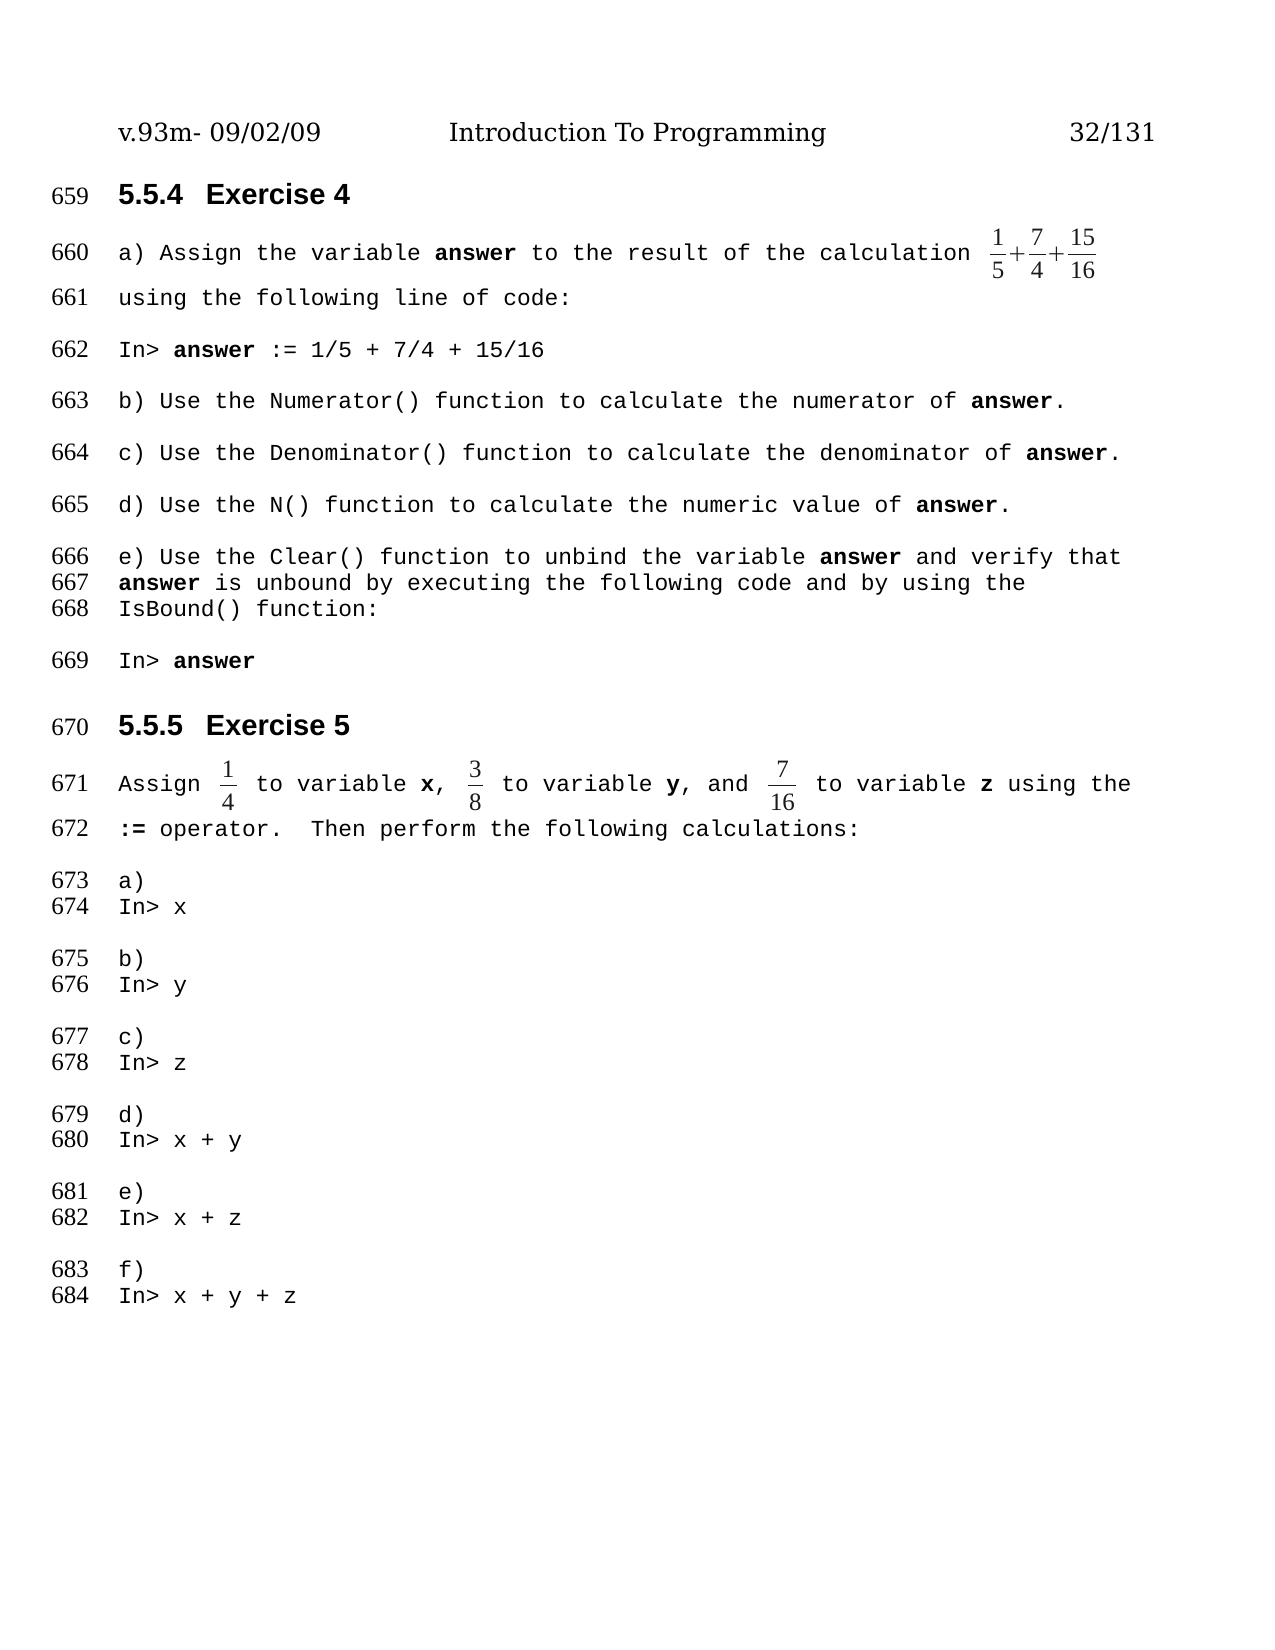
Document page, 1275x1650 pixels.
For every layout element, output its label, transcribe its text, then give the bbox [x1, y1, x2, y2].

text Assignto variable x,to variable y, andto variable z using the := operator. Then perform the following calculations: [118, 754, 1157, 843]
text In> x + y [118, 1129, 1157, 1155]
text e) [118, 1181, 1157, 1207]
text In> answer [118, 649, 1157, 675]
text b) Use the Numerator() function to calculate the numerator of answer. [118, 390, 1157, 416]
text a) Assign the variable answer to the result of the calculationusing the following line of code: [118, 222, 1157, 312]
text e) Use the Clear() function to unbind the variable answer and verify that answer is unbound by executing the following code and by using the IsBound() function: [118, 546, 1157, 623]
text In> x + y + z [118, 1284, 1157, 1310]
text In> z [118, 1051, 1157, 1077]
text In> x [118, 895, 1157, 921]
text d) Use the N() function to calculate the numeric value of answer. [118, 494, 1157, 519]
text d) [118, 1103, 1157, 1129]
text c) [118, 1025, 1157, 1051]
text c) Use the Denominator() function to calculate the denominator of answer. [118, 442, 1157, 468]
text b) [118, 947, 1157, 973]
subtitle Exercise 5 [118, 708, 1157, 742]
text In> answer := 1/5 + 7/4 + 15/16 [118, 338, 1157, 364]
text a) [118, 869, 1157, 895]
text In> y [118, 973, 1157, 999]
text In> x + z [118, 1207, 1157, 1233]
text f) [118, 1258, 1157, 1284]
subtitle Exercise 4 [118, 177, 1157, 210]
